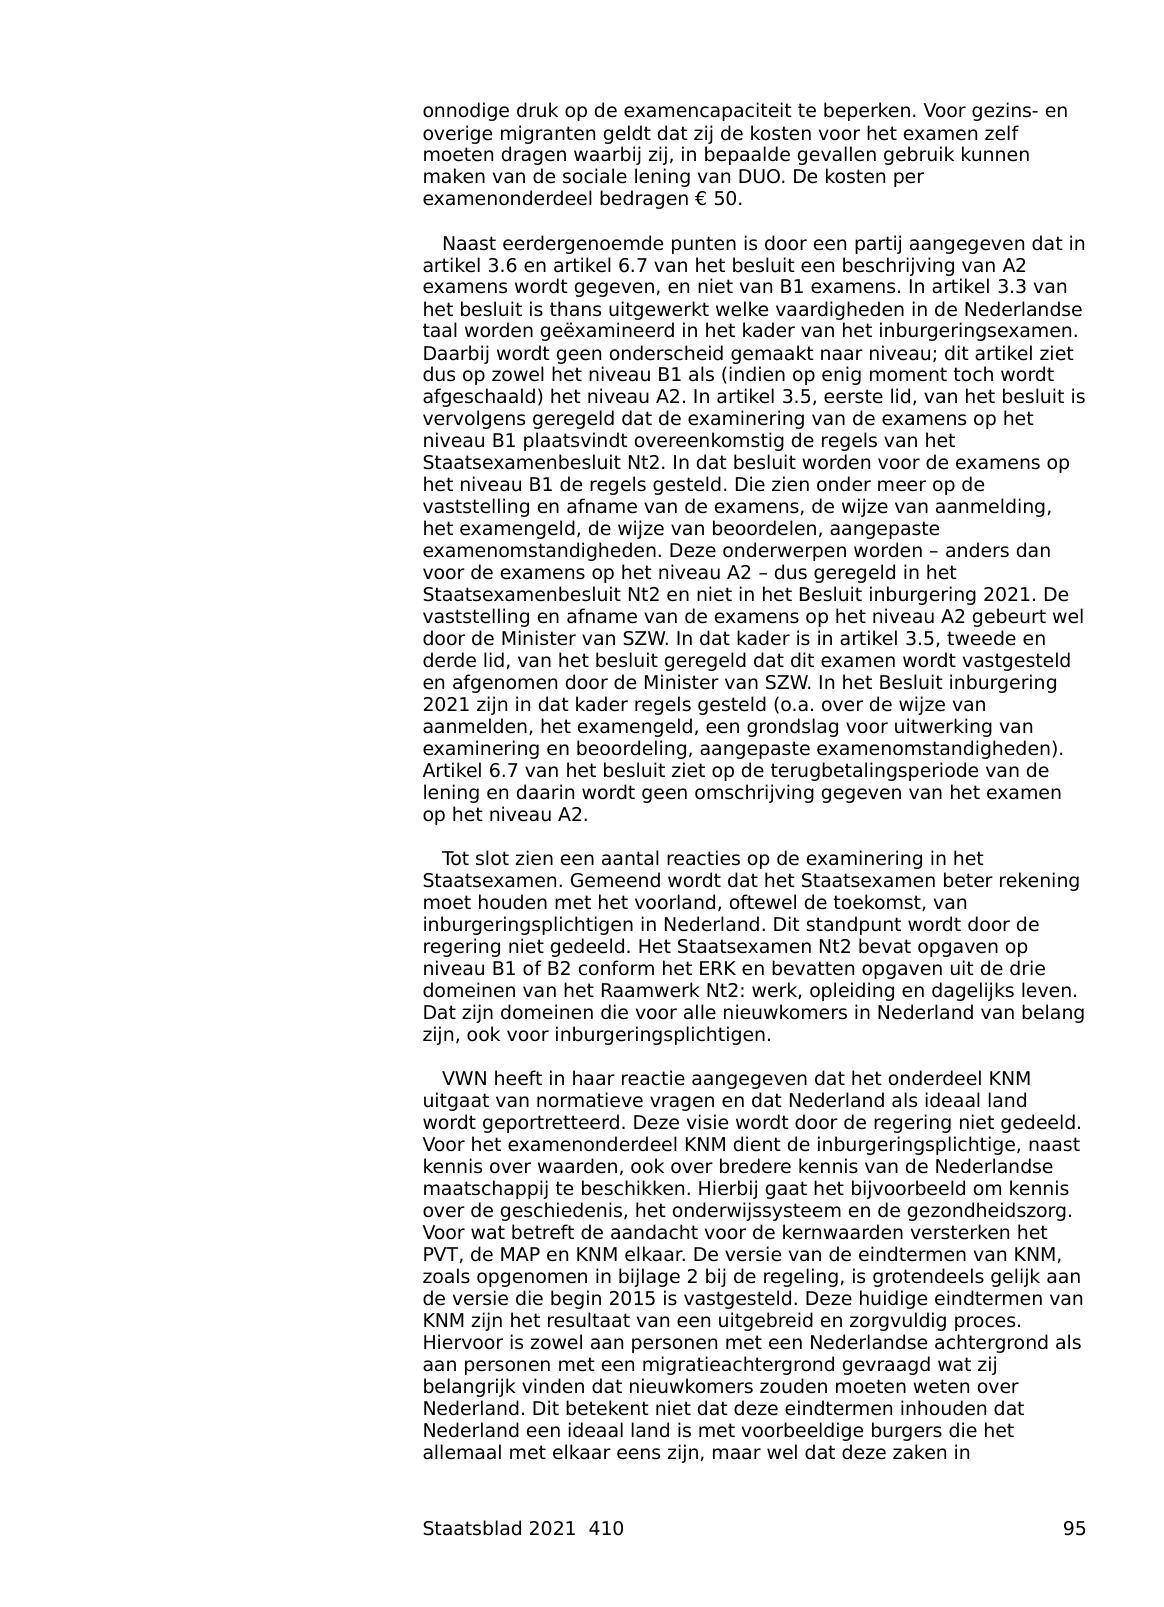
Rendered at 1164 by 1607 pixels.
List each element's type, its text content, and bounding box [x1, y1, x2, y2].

text Tot slot zien een aantal reacties op de examinering in het Staatsexamen. Gemeend wordt dat het Staatsexamen beter rekening moet houden met het voorland, oftewel de toekomst, van inburgeringsplichtigen in Nederland. Dit standpunt wordt door de regering niet gedeeld. Het Staatsexamen Nt2 bevat opgaven op niveau B1 of B2 conform het ERK en bevatten opgaven uit de drie domeinen van het Raamwerk Nt2: werk, opleiding en dagelijks leven. Dat zijn domeinen die voor alle nieuwkomers in Nederland van belang zijn, ook voor inburgeringsplichtigen. [422, 848, 1087, 1046]
text onnodige druk op de examencapaciteit te beperken. Voor gezins- en overige migranten geldt dat zij de kosten voor het examen zelf moeten dragen waarbij zij, in bepaalde gevallen gebruik kunnen maken van de sociale lening van DUO. De kosten per examenonderdeel bedragen € 50. [422, 100, 1087, 210]
text VWN heeft in haar reactie aangegeven dat het onderdeel KNM uitgaat van normatieve vragen en dat Nederland als ideaal land wordt geportretteerd. Deze visie wordt door de regering niet gedeeld. Voor het examenonderdeel KNM dient de inburgeringsplichtige, naast kennis over waarden, ook over bredere kennis van de Nederlandse maatschappij te beschikken. Hierbij gaat het bijvoorbeeld om kennis over de geschiedenis, het onderwijssysteem en de gezondheidszorg. Voor wat betreft de aandacht voor de kernwaarden versterken het PVT, de MAP en KNM elkaar. De versie van de eindtermen van KNM, zoals opgenomen in bijlage 2 bij de regeling, is grotendeels gelijk aan de versie die begin 2015 is vastgesteld. Deze huidige eindtermen van KNM zijn het resultaat van een uitgebreid en zorgvuldig proces. Hiervoor is zowel aan personen met een Nederlandse achtergrond als aan personen met een migratieachtergrond gevraagd wat zij belangrijk vinden dat nieuwkomers zouden moeten weten over Nederland. Dit betekent niet dat deze eindtermen inhouden dat Nederland een ideaal land is met voorbeeldige burgers die het allemaal met elkaar eens zijn, maar wel dat deze zaken in [422, 1068, 1087, 1464]
text Naast eerdergenoemde punten is door een partij aangegeven dat in artikel 3.6 en artikel 6.7 van het besluit een beschrijving van A2 examens wordt gegeven, en niet van B1 examens. In artikel 3.3 van het besluit is thans uitgewerkt welke vaardigheden in de Nederlandse taal worden geëxamineerd in het kader van het inburgeringsexamen. Daarbij wordt geen onderscheid gemaakt naar niveau; dit artikel ziet dus op zowel het niveau B1 als (indien op enig moment toch wordt afgeschaald) het niveau A2. In artikel 3.5, eerste lid, van het besluit is vervolgens geregeld dat de examinering van de examens op het niveau B1 plaatsvindt overeenkomstig de regels van het Staatsexamenbesluit Nt2. In dat besluit worden voor de examens op het niveau B1 de regels gesteld. Die zien onder meer op de vaststelling en afname van de examens, de wijze van aanmelding, het examengeld, de wijze van beoordelen, aangepaste examenomstandigheden. Deze onderwerpen worden – anders dan voor de examens op het niveau A2 – dus geregeld in het Staatsexamenbesluit Nt2 en niet in het Besluit inburgering 2021. De vaststelling en afname van de examens op het niveau A2 gebeurt wel door de Minister van SZW. In dat kader is in artikel 3.5, tweede en derde lid, van het besluit geregeld dat dit examen wordt vastgesteld en afgenomen door de Minister van SZW. In het Besluit inburgering 2021 zijn in dat kader regels gesteld (o.a. over de wijze van aanmelden, het examengeld, een grondslag voor uitwerking van examinering en beoordeling, aangepaste examenomstandigheden). Artikel 6.7 van het besluit ziet op de terugbetalingsperiode van de lening en daarin wordt geen omschrijving gegeven van het examen op het niveau A2. [422, 232, 1087, 826]
